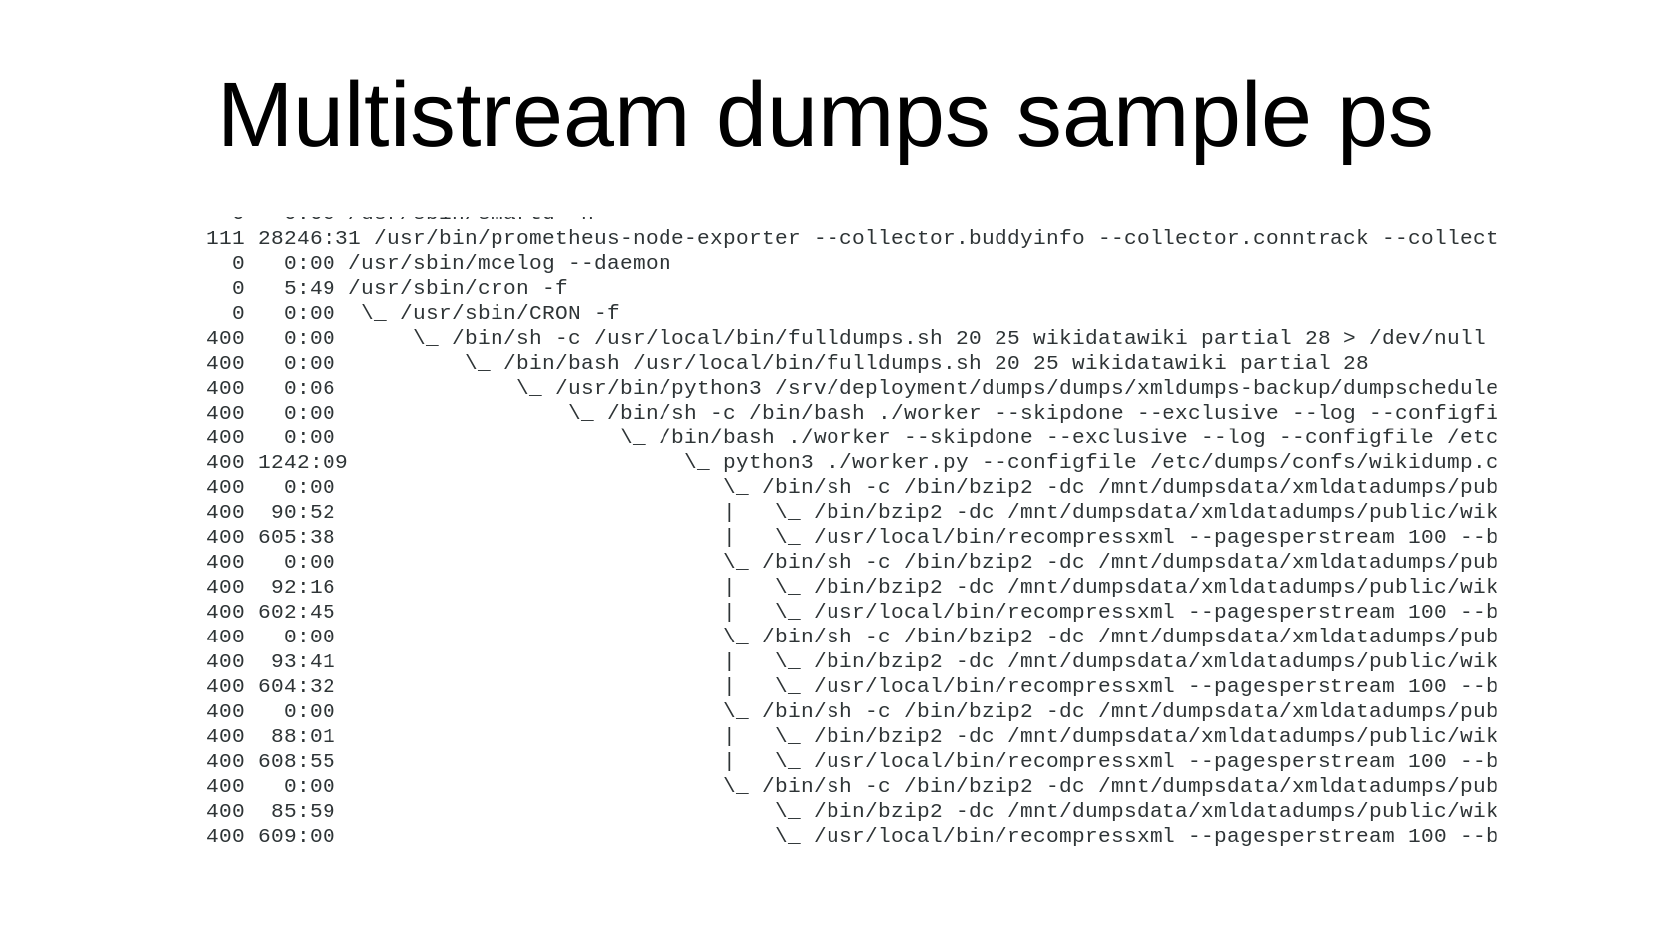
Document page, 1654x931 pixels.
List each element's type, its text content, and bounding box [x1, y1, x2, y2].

title Multistream dumps sample ps [82, 37, 1571, 193]
picture [164, 217, 1497, 851]
